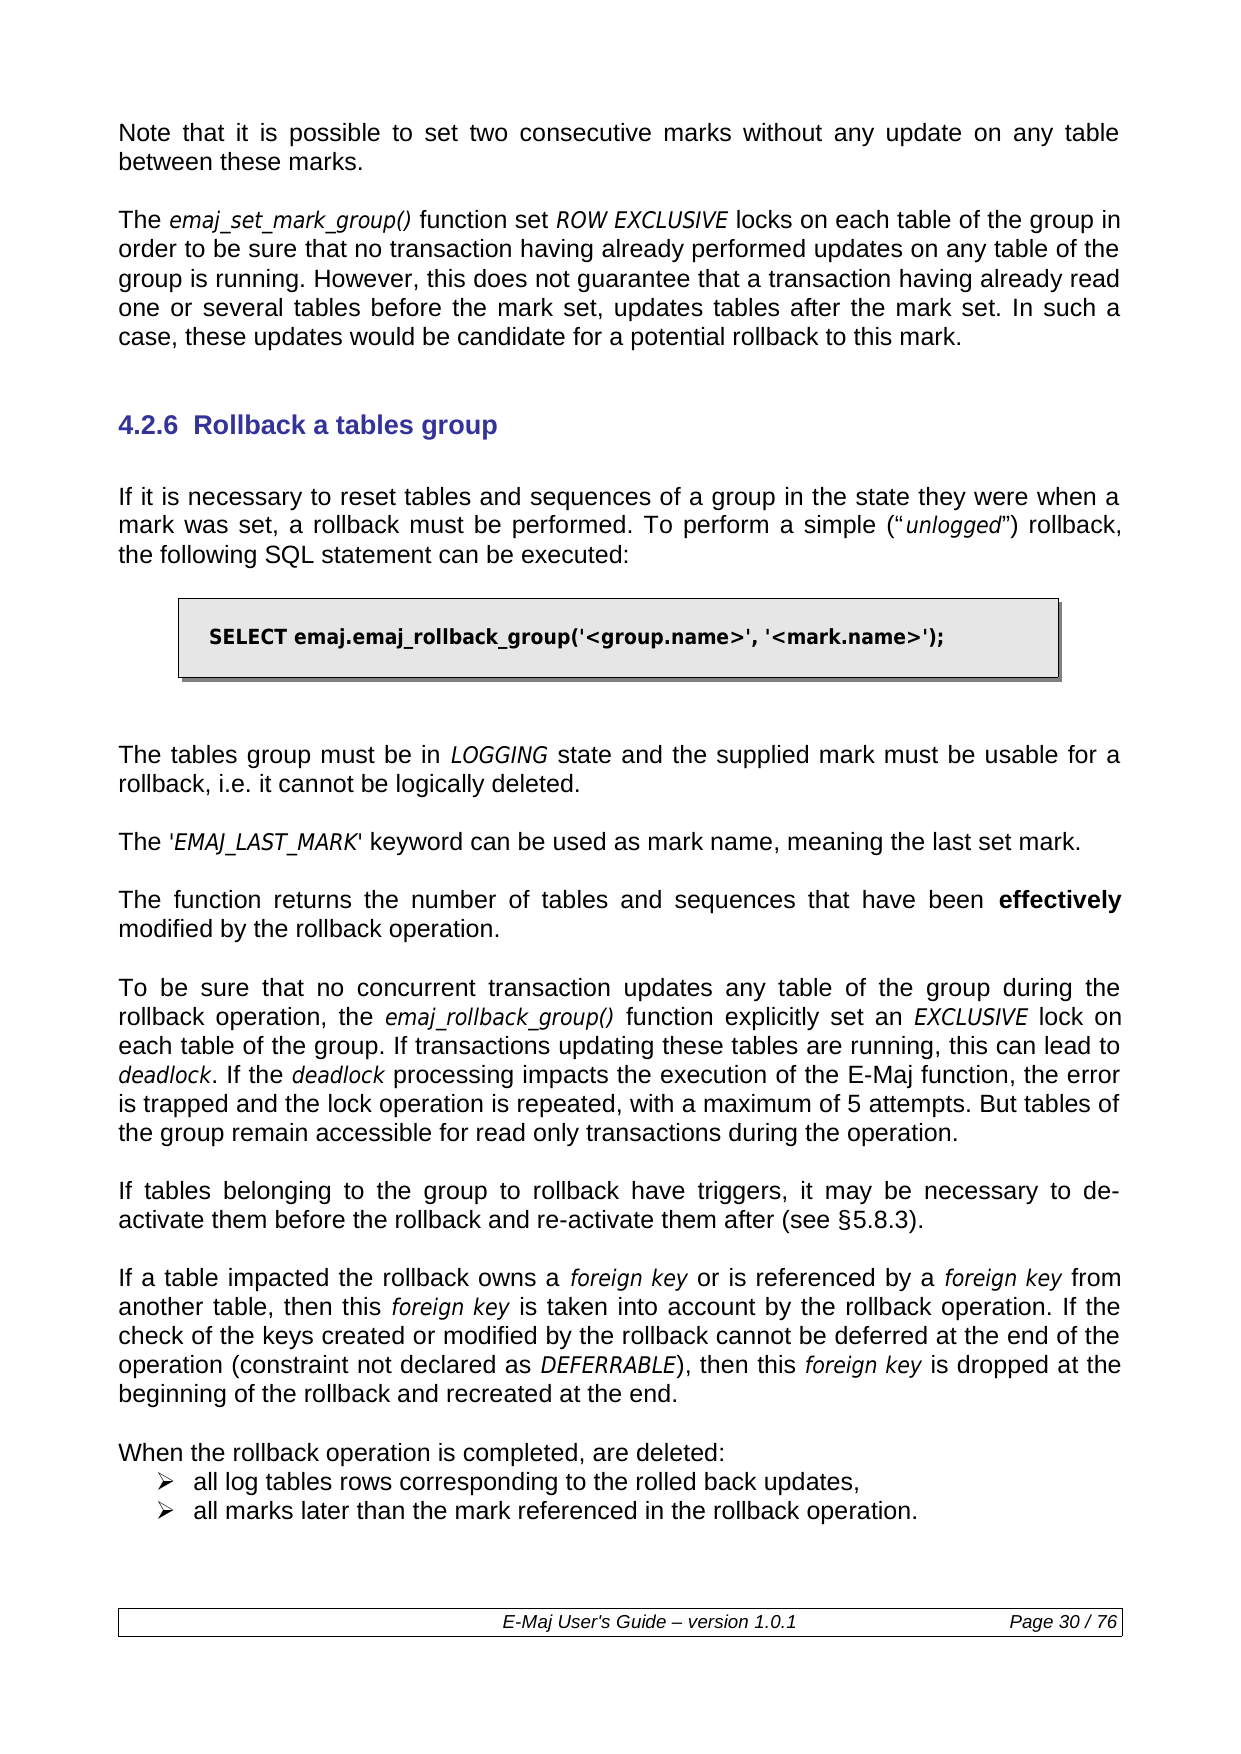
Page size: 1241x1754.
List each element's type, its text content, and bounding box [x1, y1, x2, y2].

list all marks later than the mark referenced in the rollback operation. [156, 1496, 1122, 1524]
text The 'EMAJ_LAST_MARK' keyword can be used as mark name, meaning the last set mark. [118, 827, 1122, 856]
text If it is necessary to reset tables and sequences of a group in the state they were when a mark was set, a rollback must be performed. To perform a simple (“unlogged”) rollback, the following SQL statement can be executed: [118, 481, 1122, 568]
text If a table impacted the rollback owns a foreign key or is referenced by a foreign key from another table, then this foreign key is taken into account by the rollback operation. If the check of the keys created or modified by the rollback cannot be deferred at the end of the operation (constraint not declared as DEFERRABLE), then this foreign key is dropped at the beginning of the rollback and recreated at the end. [118, 1263, 1122, 1408]
text The function returns the number of tables and sequences that have been effectively modified by the rollback operation. [118, 885, 1122, 943]
text SELECT emaj.emaj_rollback_group('<group.name>', '<mark.name>'); [179, 622, 1058, 647]
text To be sure that no concurrent transaction updates any table of the group during the rollback operation, the emaj_rollback_group() function explicitly set an EXCLUSIVE lock on each table of the group. If transactions updating these tables are running, this can lead to deadlock. If the deadlock processing impacts the execution of the E-Maj function, the error is trapped and the lock operation is repeated, with a maximum of 5 attempts. But tables of the group remain accessible for read only transactions during the operation. [118, 972, 1122, 1147]
text If tables belonging to the group to rollback have triggers, it may be necessary to de-activate them before the rollback and re-activate them after (see §5.8.3). [118, 1176, 1122, 1234]
list all log tables rows corresponding to the rolled back updates, [156, 1466, 1122, 1496]
text The emaj_set_mark_group() function set ROW EXCLUSIVE locks on each table of the group in order to be sure that no transaction having already performed updates on any table of the group is running. However, this does not guarantee that a transaction having already read one or several tables before the mark set, updates tables after the mark set. In such a case, these updates would be candidate for a potential rollback to this mark. [118, 205, 1122, 351]
subtitle Rollback a tables group [118, 409, 1122, 440]
text Note that it is possible to set two consecutive marks without any update on any table between these marks. [118, 118, 1122, 176]
text When the rollback operation is completed, are deleted: [118, 1437, 1122, 1466]
text The tables group must be in LOGGING state and the supplied mark must be usable for a rollback, i.e. it cannot be logically deleted. [118, 740, 1122, 798]
